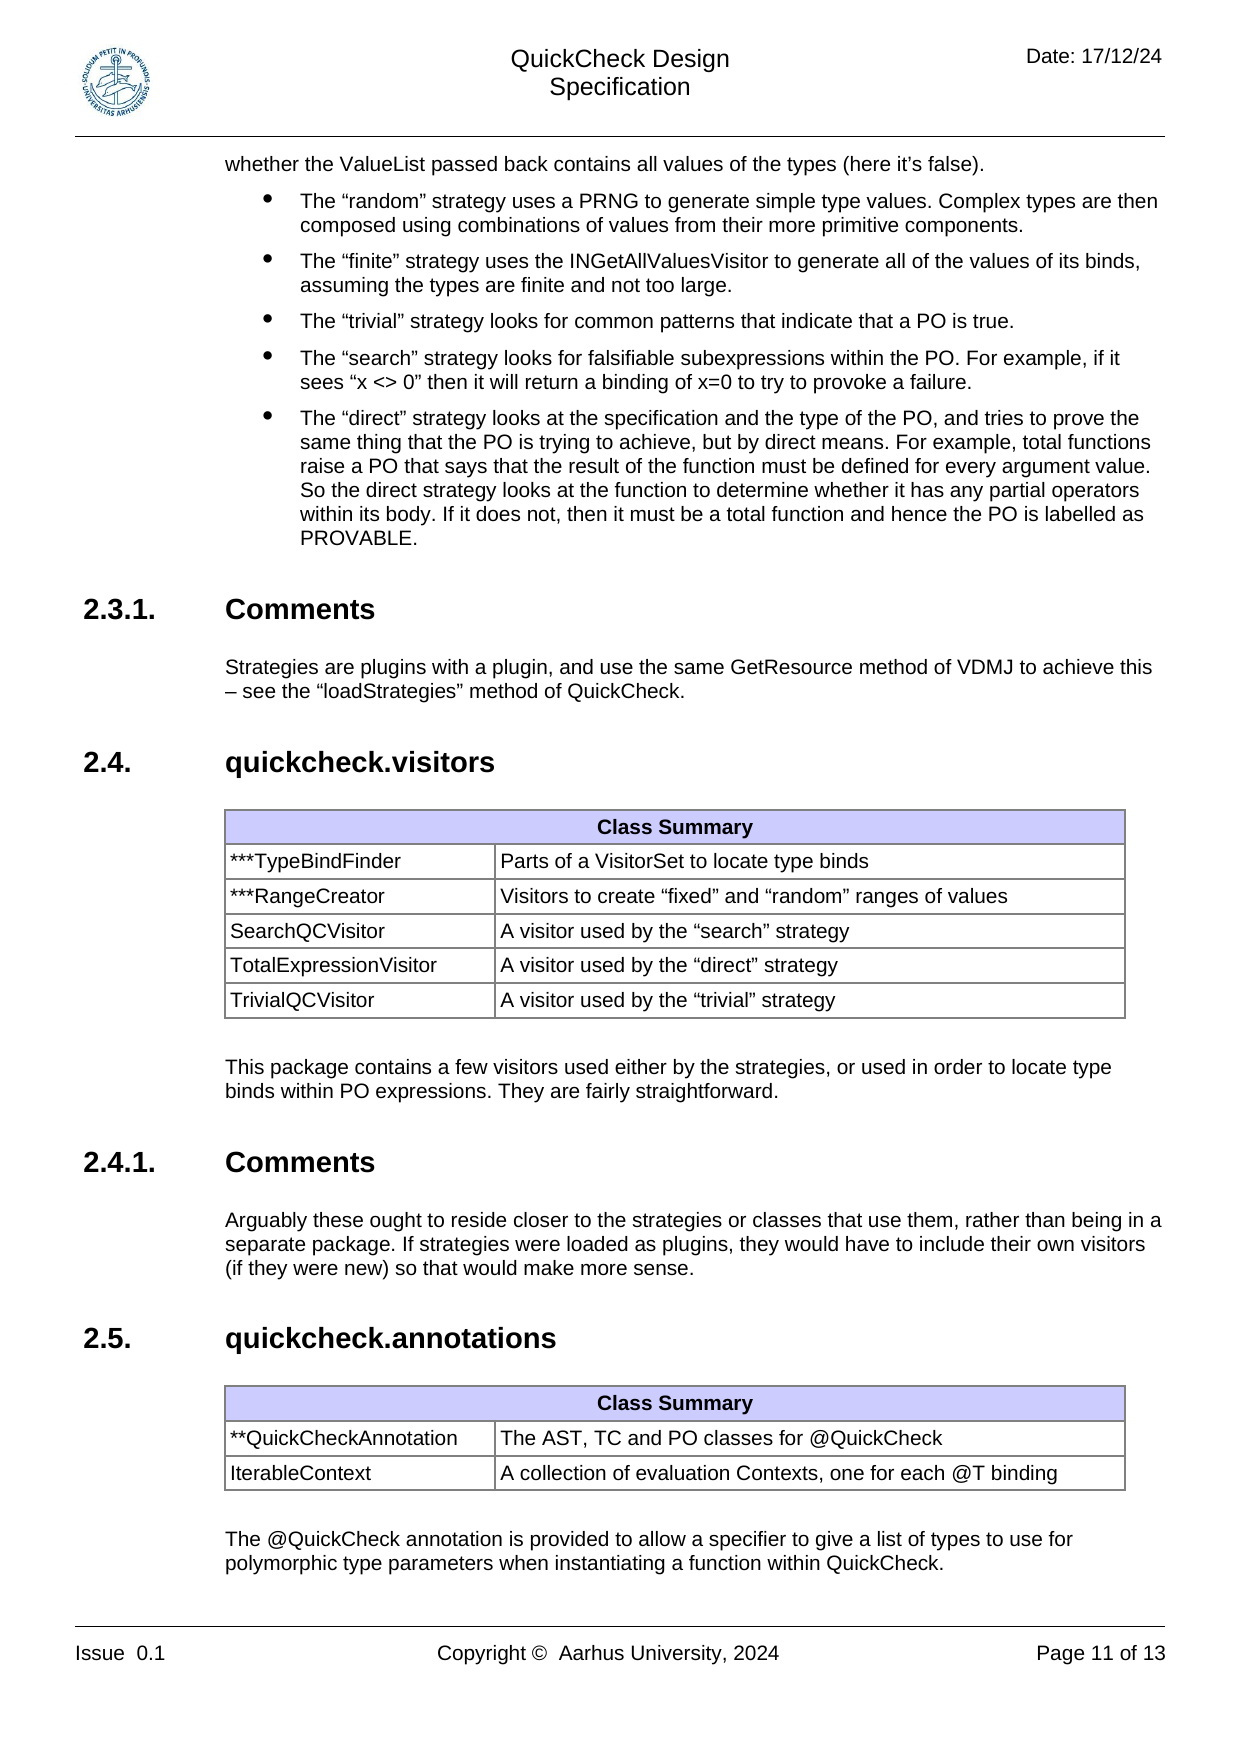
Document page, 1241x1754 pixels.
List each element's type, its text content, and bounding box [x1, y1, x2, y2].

table_cell ***RangeCreator [226, 880, 494, 912]
table_cell ***TypeBindFinder [226, 845, 494, 878]
table_cell TotalExpressionVisitor [226, 949, 494, 982]
picture [78, 44, 153, 120]
text Strategies are plugins with a plugin, and use the same GetResource method of VDMJ to achieve this – see the “loadStrategies” method of QuickCheck. [225, 655, 1165, 703]
table_cell TrivialQCVisitor [226, 984, 494, 1017]
table_header Class Summary [226, 811, 1124, 843]
list The “trivial” strategy looks for common patterns that indicate that a PO is true. [262, 310, 1165, 334]
table_cell A visitor used by the “trivial” strategy [496, 984, 1124, 1017]
table_cell A collection of evaluation Contexts, one for each @T binding [496, 1457, 1124, 1489]
text whether the ValueList passed back contains all values of the types (here it’s false). [225, 152, 1165, 176]
table_cell The AST, TC and PO classes for @QuickCheck [496, 1422, 1124, 1454]
table_cell Visitors to create “fixed” and “random” ranges of values [496, 880, 1124, 912]
subtitle Comments [75, 1146, 1165, 1178]
table_cell A visitor used by the “direct” strategy [496, 949, 1124, 982]
subtitle Comments [75, 593, 1165, 625]
list The “search” strategy looks for falsifiable subexpressions within the PO. For example, if it sees “x <> 0” then it will return a binding of x=0 to try to provoke a failure. [262, 346, 1165, 394]
list The “random” strategy uses a PRNG to generate simple type values. Complex types are then composed using combinations of values from their more primitive components. [262, 189, 1165, 237]
table_cell Parts of a VisitorSet to locate type binds [496, 845, 1124, 878]
list The “direct” strategy looks at the specification and the type of the PO, and tries to prove the same thing that the PO is trying to achieve, but by direct means. For example, total functions raise a PO that says that the result of the function must be defined for every argument value. So the direct strategy looks at the function to determine whether it has any partial operators within its body. If it does not, then it must be a total function and hence the PO is labelled as PROVABLE. [262, 407, 1165, 550]
text The @QuickCheck annotation is provided to allow a specifier to give a list of types to use for polymorphic type parameters when instantiating a function within QuickCheck. [225, 1528, 1165, 1576]
table_cell A visitor used by the “search” strategy [496, 915, 1124, 947]
text Arguably these ought to reside closer to the strategies or classes that use them, rather than being in a separate package. If strategies were loaded as plugins, they would have to include their own visitors (if they were new) so that would make more sense. [225, 1208, 1165, 1280]
subtitle quickcheck.visitors [75, 746, 1165, 778]
subtitle quickcheck.annotations [75, 1322, 1165, 1355]
text This package contains a few visitors used either by the strategies, or used in order to locate type binds within PO expressions. They are fairly straightforward. [225, 1055, 1165, 1103]
table_header Class Summary [226, 1387, 1124, 1420]
table_cell IterableContext [226, 1457, 494, 1489]
list The “finite” strategy uses the INGetAllValuesVisitor to generate all of the values of its binds, assuming the types are finite and not too large. [262, 249, 1165, 297]
table_cell SearchQCVisitor [226, 915, 494, 947]
table_cell **QuickCheckAnnotation [226, 1422, 494, 1454]
